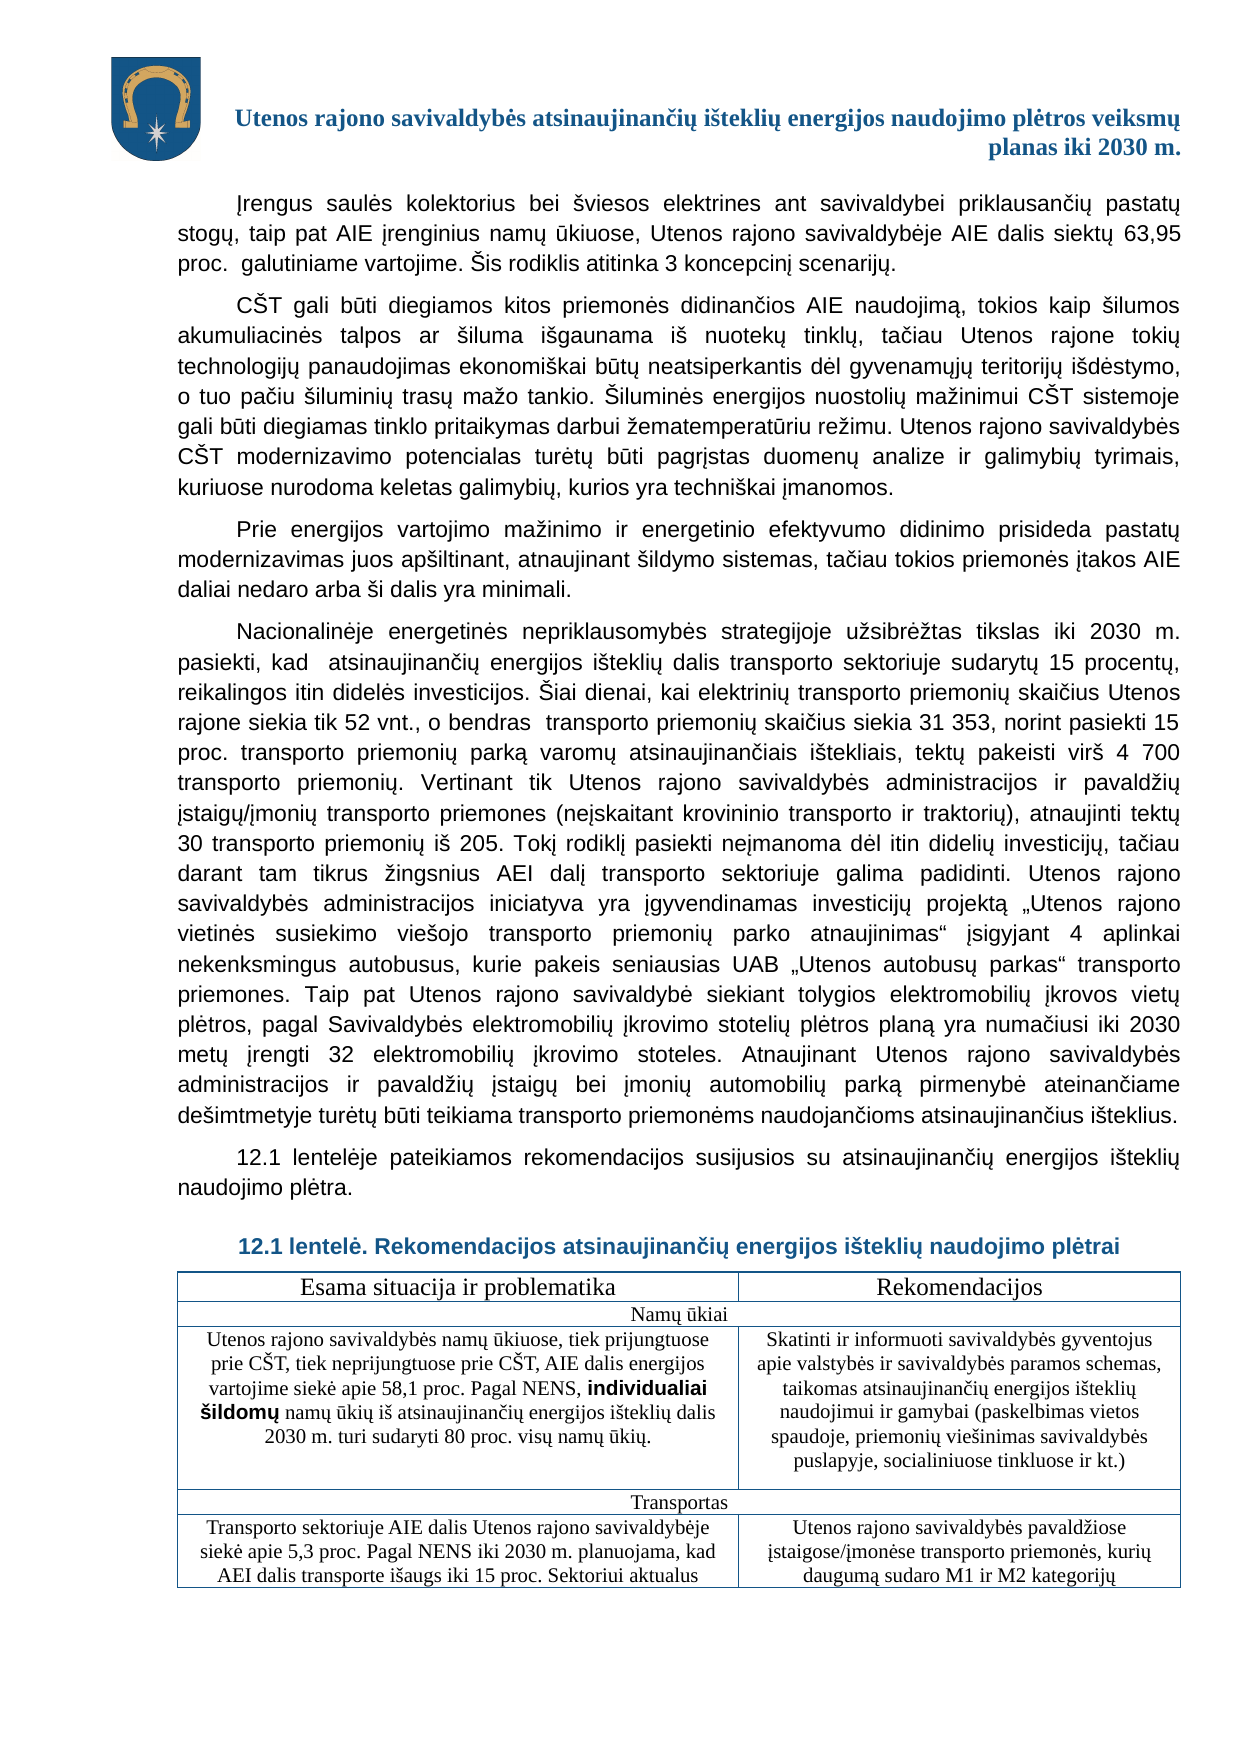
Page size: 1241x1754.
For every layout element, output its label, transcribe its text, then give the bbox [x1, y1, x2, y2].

table_cell Utenos rajono savivaldybės namų ūkiuose, tiek prijungtuose prie CŠT, tiek neprijungtuose prie CŠT, AIE dalis energijos vartojime siekė apie 58,1 proc. Pagal NENS, individualiai šildomų namų ūkių iš atsinaujinančių energijos išteklių dalis 2030 m. turi sudaryti 80 proc. visų namų ūkių. [178, 1327, 738, 1488]
table_cell Utenos rajono savivaldybės pavaldžiose įstaigose/įmonėse transporto priemonės, kurių daugumą sudaro M1 ir M2 kategorijų [739, 1515, 1180, 1587]
table_cell Transporto sektoriuje AIE dalis Utenos rajono savivaldybėje siekė apie 5,3 proc. Pagal NENS iki 2030 m. planuojama, kad AEI dalis transporte išaugs iki 15 proc. Sektoriui aktualus [178, 1515, 738, 1587]
table_cell Skatinti ir informuoti savivaldybės gyventojus apie valstybės ir savivaldybės paramos schemas, taikomas atsinaujinančių energijos išteklių naudojimui ir gamybai (paskelbimas vietos spaudoje, priemonių viešinimas savivaldybės puslapyje, socialiniuose tinkluose ir kt.) [739, 1327, 1180, 1488]
text 12.1 lentelėje pateikiamos rekomendacijos susijusios su atsinaujinančių energijos išteklių naudojimo plėtra. [177, 1144, 1181, 1200]
text Nacionalinėje energetinės nepriklausomybės strategijoje užsibrėžtas tikslas iki 2030 m. pasiekti, kad atsinaujinančių energijos išteklių dalis transporto sektoriuje sudarytų 15 procentų, reikalingos itin didelės investicijos. Šiai dienai, kai elektrinių transporto priemonių skaičius Utenos rajone siekia tik 52 vnt., o bendras transporto priemonių skaičius siekia 31 353, norint pasiekti 15 proc. transporto priemonių parką varomų atsinaujinančiais ištekliais, tektų pakeisti virš 4 700 transporto priemonių. Vertinant tik Utenos rajono savivaldybės administracijos ir pavaldžių įstaigų/įmonių transporto priemones (neįskaitant krovininio transporto ir traktorių), atnaujinti tektų 30 transporto priemonių iš 205. Tokį rodiklį pasiekti neįmanoma dėl itin didelių investicijų, tačiau darant tam tikrus žingsnius AEI dalį transporto sektoriuje galima padidinti. Utenos rajono savivaldybės administracijos iniciatyva yra įgyvendinamas investicijų projektą „Utenos rajono vietinės susiekimo viešojo transporto priemonių parko atnaujinimas“ įsigyjant 4 aplinkai nekenksmingus autobusus, kurie pakeis seniausias UAB „Utenos autobusų parkas“ transporto priemones. Taip pat Utenos rajono savivaldybė siekiant tolygios elektromobilių įkrovos vietų plėtros, pagal Savivaldybės elektromobilių įkrovimo stotelių plėtros planą yra numačiusi iki 2030 metų įrengti 32 elektromobilių įkrovimo stoteles. Atnaujinant Utenos rajono savivaldybės administracijos ir pavaldžių įstaigų bei įmonių automobilių parką pirmenybė ateinančiame dešimtmetyje turėtų būti teikiama transporto priemonėms naudojančioms atsinaujinančius išteklius. [177, 618, 1181, 1128]
table_cell Namų ūkiai [178, 1302, 1180, 1326]
text CŠT gali būti diegiamos kitos priemonės didinančios AIE naudojimą, tokios kaip šilumos akumuliacinės talpos ar šiluma išgaunama iš nuotekų tinklų, tačiau Utenos rajone tokių technologijų panaudojimas ekonomiškai būtų neatsiperkantis dėl gyvenamųjų teritorijų išdėstymo, o tuo pačiu šiluminių trasų mažo tankio. Šiluminės energijos nuostolių mažinimui CŠT sistemoje gali būti diegiamas tinklo pritaikymas darbui žematemperatūriu režimu. Utenos rajono savivaldybės CŠT modernizavimo potencialas turėtų būti pagrįstas duomenų analize ir galimybių tyrimais, kuriuose nurodoma keletas galimybių, kurios yra techniškai įmanomos. [177, 292, 1181, 500]
text Įrengus saulės kolektorius bei šviesos elektrines ant savivaldybei priklausančių pastatų stogų, taip pat AIE įrenginius namų ūkiuose, Utenos rajono savivaldybėje AIE dalis siektų 63,95 proc. galutiniame vartojime. Šis rodiklis atitinka 3 koncepcinį scenarijų. [177, 190, 1181, 276]
subtitle 12.1 lentelė. Rekomendacijos atsinaujinančių energijos išteklių naudojimo plėtrai [177, 1233, 1181, 1259]
table_header Esama situacija ir problematika [178, 1273, 738, 1301]
text Prie energijos vartojimo mažinimo ir energetinio efektyvumo didinimo prisideda pastatų modernizavimas juos apšiltinant, atnaujinant šildymo sistemas, tačiau tokios priemonės įtakos AIE daliai nedaro arba ši dalis yra minimali. [177, 516, 1181, 602]
table_header Rekomendacijos [739, 1273, 1180, 1301]
table_cell Transportas [178, 1490, 1180, 1514]
